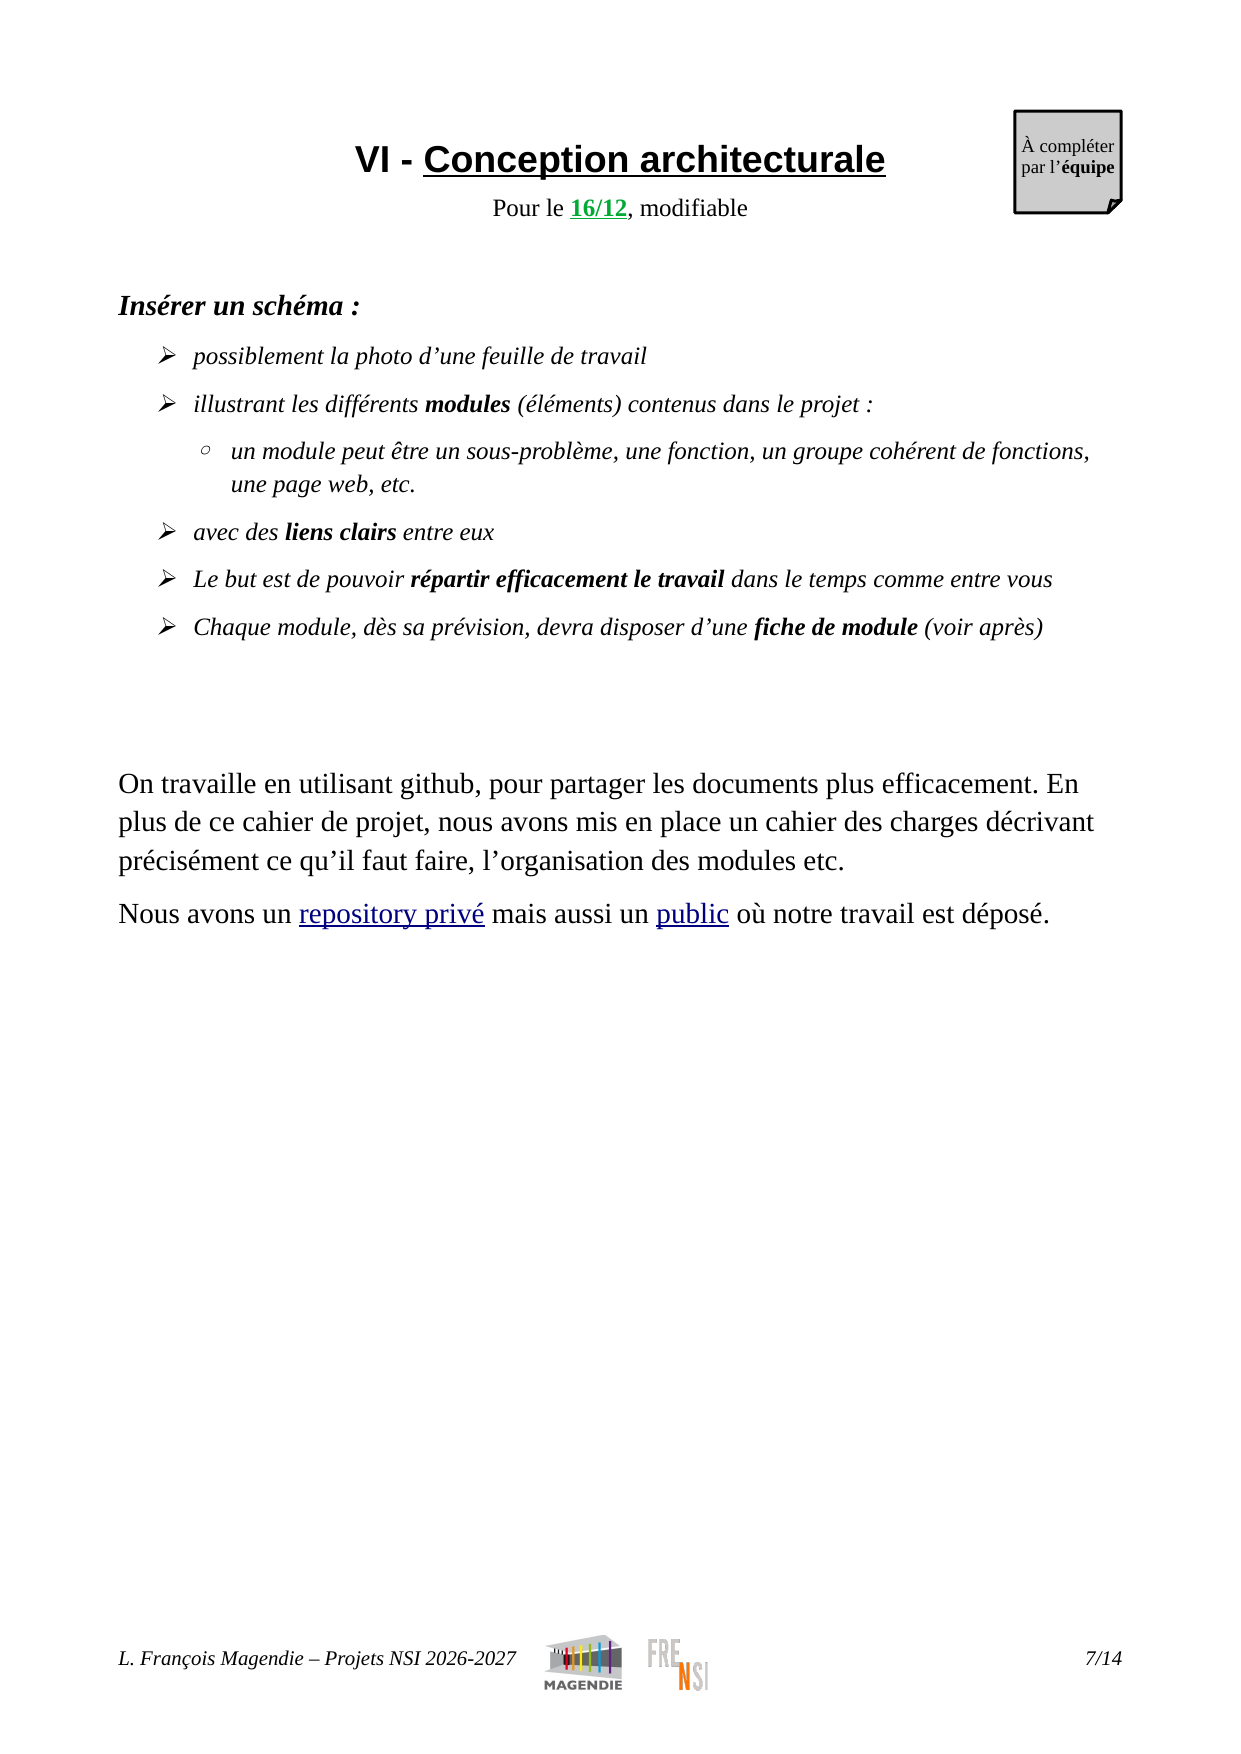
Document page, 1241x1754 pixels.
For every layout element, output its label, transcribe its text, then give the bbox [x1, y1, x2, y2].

list un module peut être un sous-problème, une fonction, un groupe cohérent de fonctions, une page web, etc. [193, 436, 1122, 498]
list avec des liens clairs entre eux [156, 517, 1122, 546]
list Le but est de pouvoir répartir efficacement le travail dans le temps comme entre vous [156, 564, 1122, 593]
text Insérer un schéma : [118, 288, 1122, 322]
text Pour le 16/12, modifiable [118, 193, 1122, 222]
text On travaille en utilisant github, pour partager les documents plus efficacement. En plus de ce cahier de projet, nous avons mis en place un cahier des charges décrivant précisément ce qu’il faut faire, l’organisation des modules etc. [118, 766, 1122, 877]
list Chaque module, dès sa prévision, devra disposer d’une fiche de module (voir après) [156, 612, 1122, 641]
picture [648, 1639, 708, 1691]
picture [532, 1635, 633, 1695]
text Nous avons un repository privé mais aussi un public où notre travail est déposé. [118, 896, 1122, 930]
subtitle Conception architecturale [118, 137, 1013, 180]
list possiblement la photo d’une feuille de travail [156, 341, 1122, 370]
list illustrant les différents modules (éléments) contenus dans le projet : [156, 389, 1122, 417]
